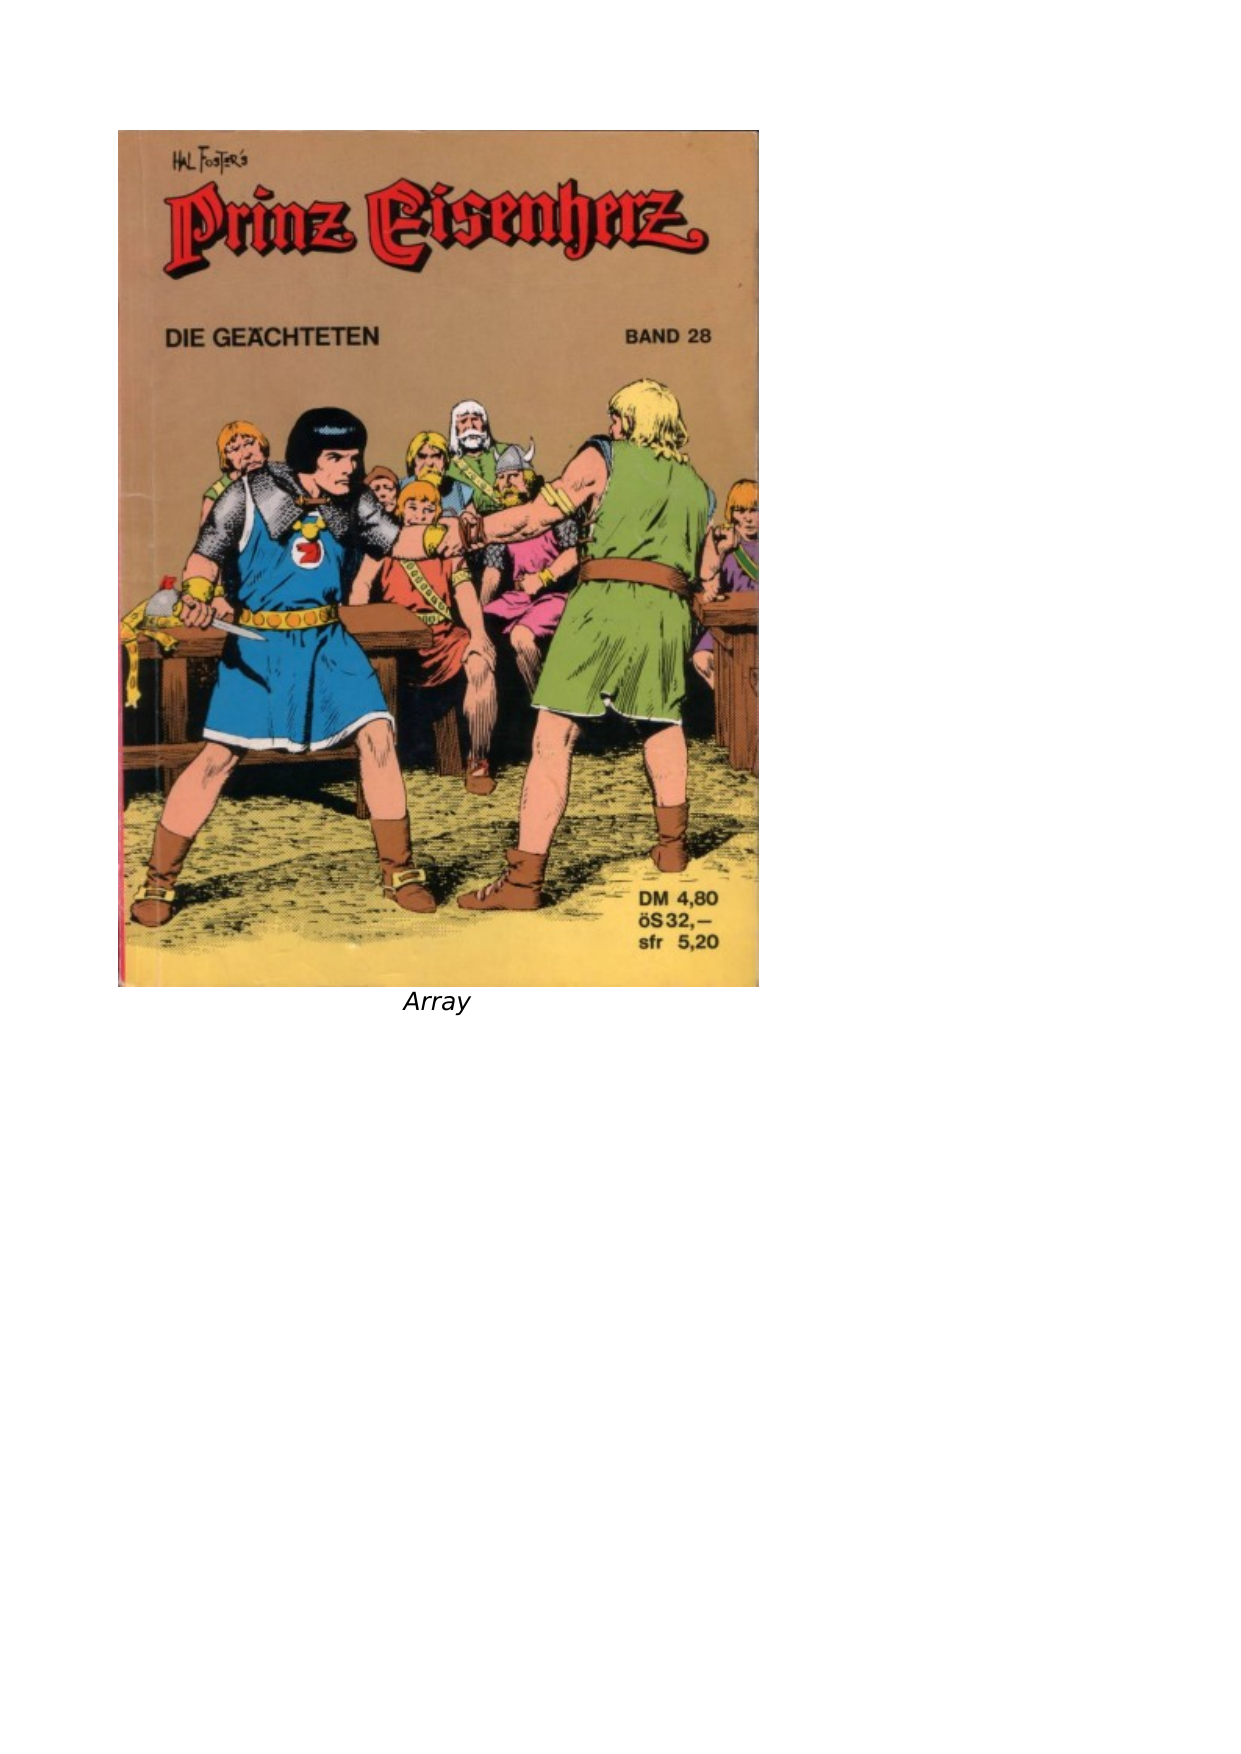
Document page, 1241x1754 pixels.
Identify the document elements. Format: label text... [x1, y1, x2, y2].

picture [118, 130, 759, 987]
text [118, 118, 1122, 1016]
text Array [118, 987, 759, 1016]
